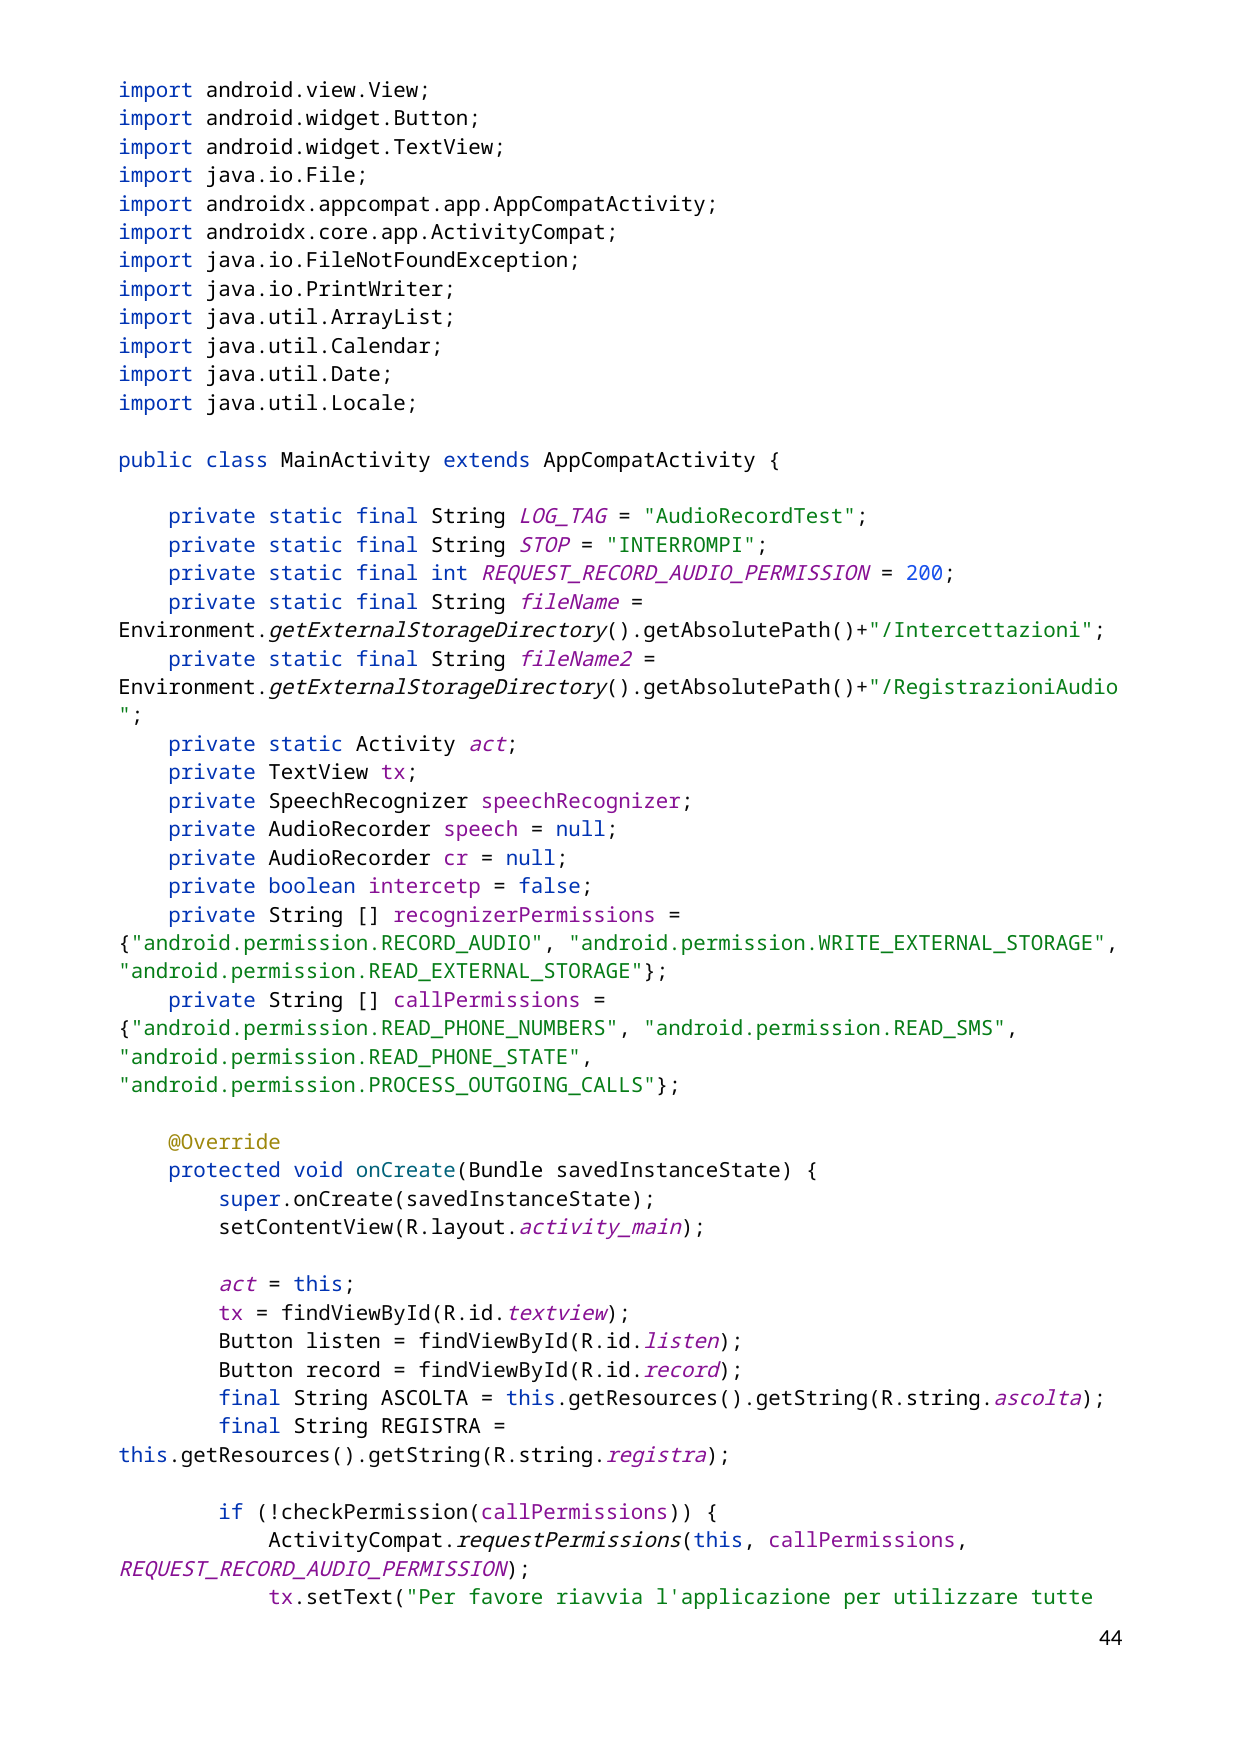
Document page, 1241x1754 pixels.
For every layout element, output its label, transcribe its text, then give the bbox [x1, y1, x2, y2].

text import android.view.View; import android.widget.Button; import android.widget.TextView; import java.io.File; import androidx.appcompat.app.AppCompatActivity; import androidx.core.app.ActivityCompat; import java.io.FileNotFoundException; import java.io.PrintWriter; import java.util.ArrayList; import java.util.Calendar; import java.util.Date; import java.util.Locale; public class MainActivity extends AppCompatActivity { private static final String LOG_TAG = "AudioRecordTest"; private static final String STOP = "INTERROMPI"; private static final int REQUEST_RECORD_AUDIO_PERMISSION = 200; private static final String fileName = Environment.getExternalStorageDirectory().getAbsolutePath()+"/Intercettazioni"; private static final String fileName2 = Environment.getExternalStorageDirectory().getAbsolutePath()+"/RegistrazioniAudio"; private static Activity act; private TextView tx; private SpeechRecognizer speechRecognizer; private AudioRecorder speech = null; private AudioRecorder cr = null; private boolean intercetp = false; private String [] recognizerPermissions = {"android.permission.RECORD_AUDIO", "android.permission.WRITE_EXTERNAL_STORAGE", "android.permission.READ_EXTERNAL_STORAGE"}; private String [] callPermissions = {"android.permission.READ_PHONE_NUMBERS", "android.permission.READ_SMS", "android.permission.READ_PHONE_STATE", "android.permission.PROCESS_OUTGOING_CALLS"}; @Override protected void onCreate(Bundle savedInstanceState) { super.onCreate(savedInstanceState); setContentView(R.layout.activity_main); act = this; tx = findViewById(R.id.textview); Button listen = findViewById(R.id.listen); Button record = findViewById(R.id.record); final String ASCOLTA = this.getResources().getString(R.string.ascolta); final String REGISTRA = this.getResources().getString(R.string.registra); if (!checkPermission(callPermissions)) { ActivityCompat.requestPermissions(this, callPermissions, REQUEST_RECORD_AUDIO_PERMISSION); tx.setText("Per favore riavvia l'applicazione per utilizzare tutte [118, 75, 1122, 1611]
